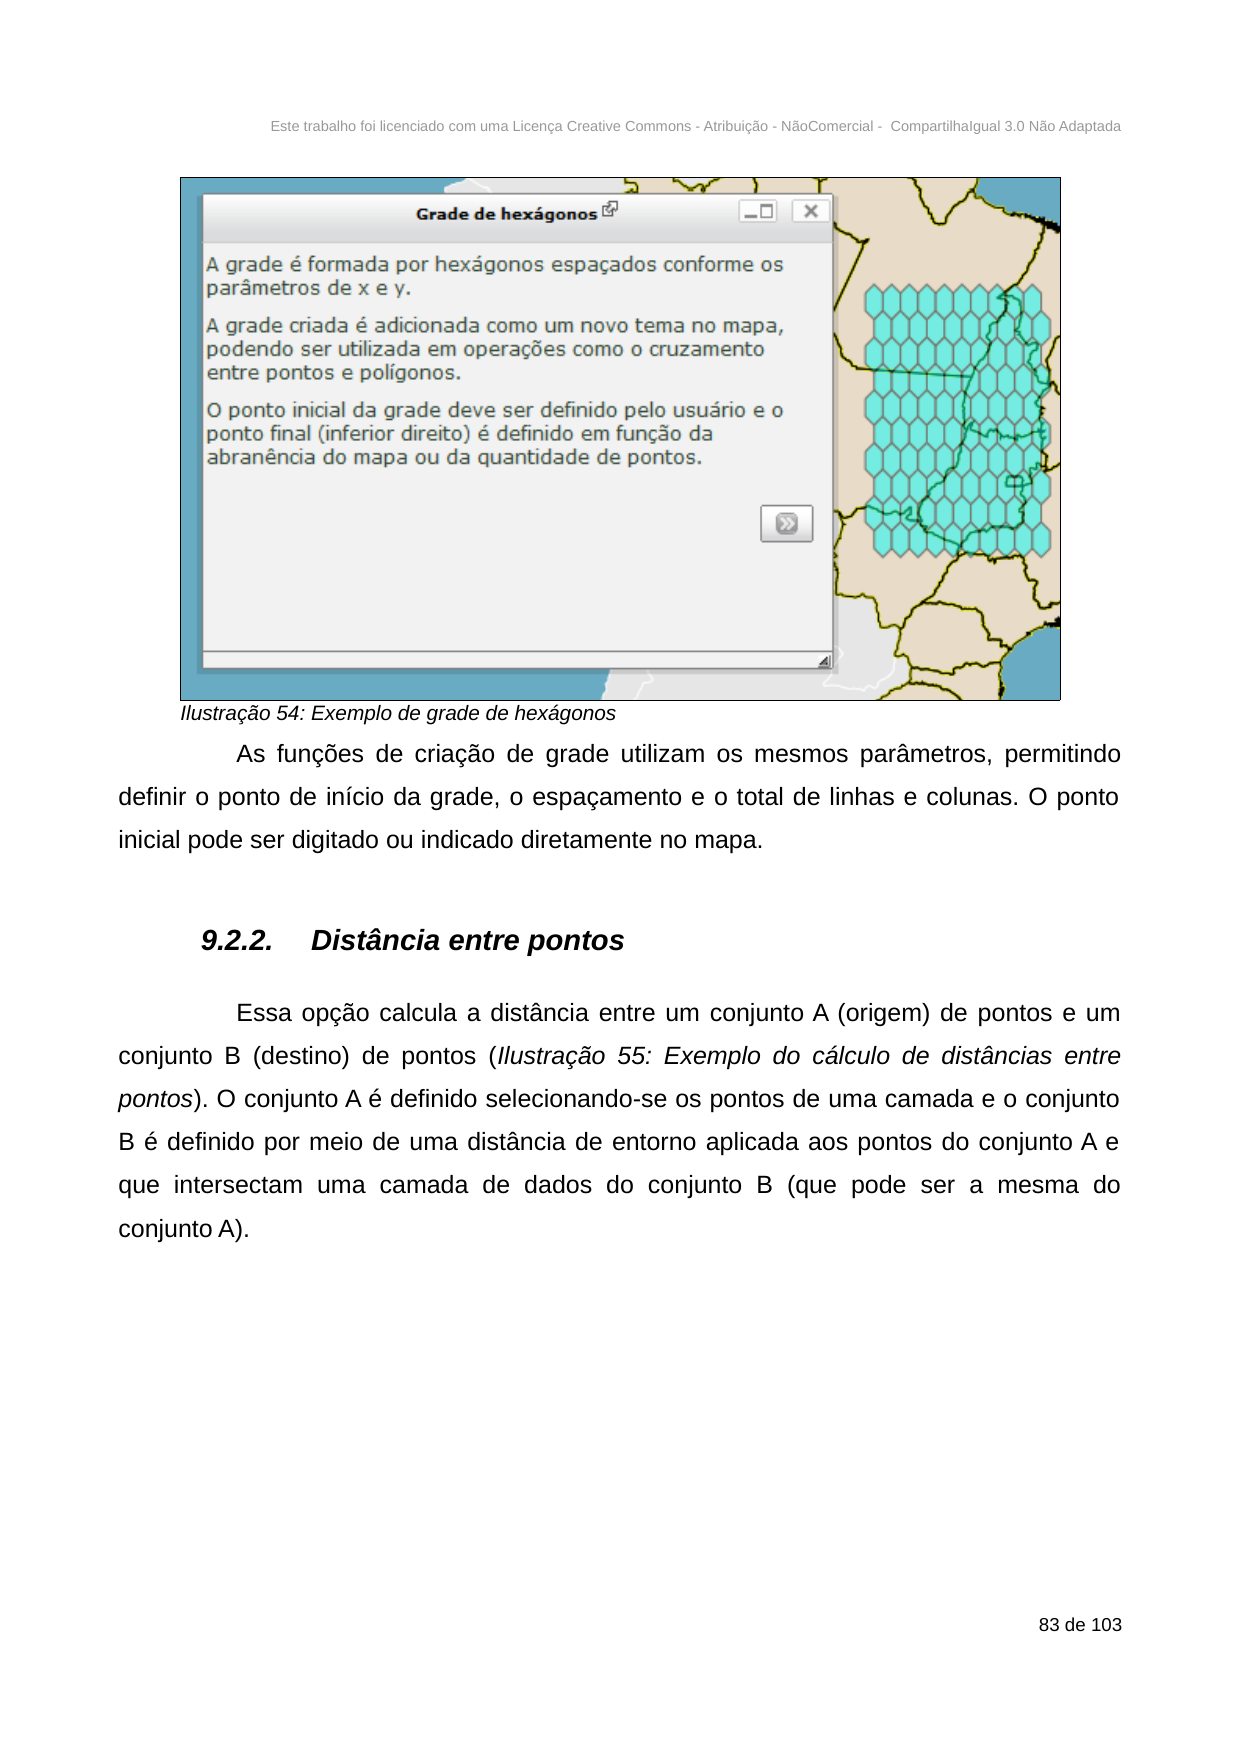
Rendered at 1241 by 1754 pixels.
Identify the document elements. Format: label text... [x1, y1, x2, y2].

text Ilustração 54: Exemplo de grade de hexágonos [180, 701, 1060, 724]
text Essa opção calcula a distância entre um conjunto A (origem) de pontos e um conjunto B (destino) de pontos (Ilustração 55: Exemplo do cálculo de distâncias entre pontos). O conjunto A é definido selecionando-se os pontos de uma camada e o conjunto B é definido por meio de uma distância de entorno aplicada aos pontos do conjunto A e que intersectam uma camada de dados do conjunto B (que pode ser a mesma do conjunto A). [118, 998, 1122, 1242]
subtitle Distância entre pontos [163, 923, 1122, 956]
picture [181, 178, 1060, 700]
text As funções de criação de grade utilizam os mesmos parâmetros, permitindo definir o ponto de início da grade, o espaçamento e o total de linhas e colunas. O ponto inicial pode ser digitado ou indicado diretamente no mapa. [118, 164, 1122, 854]
